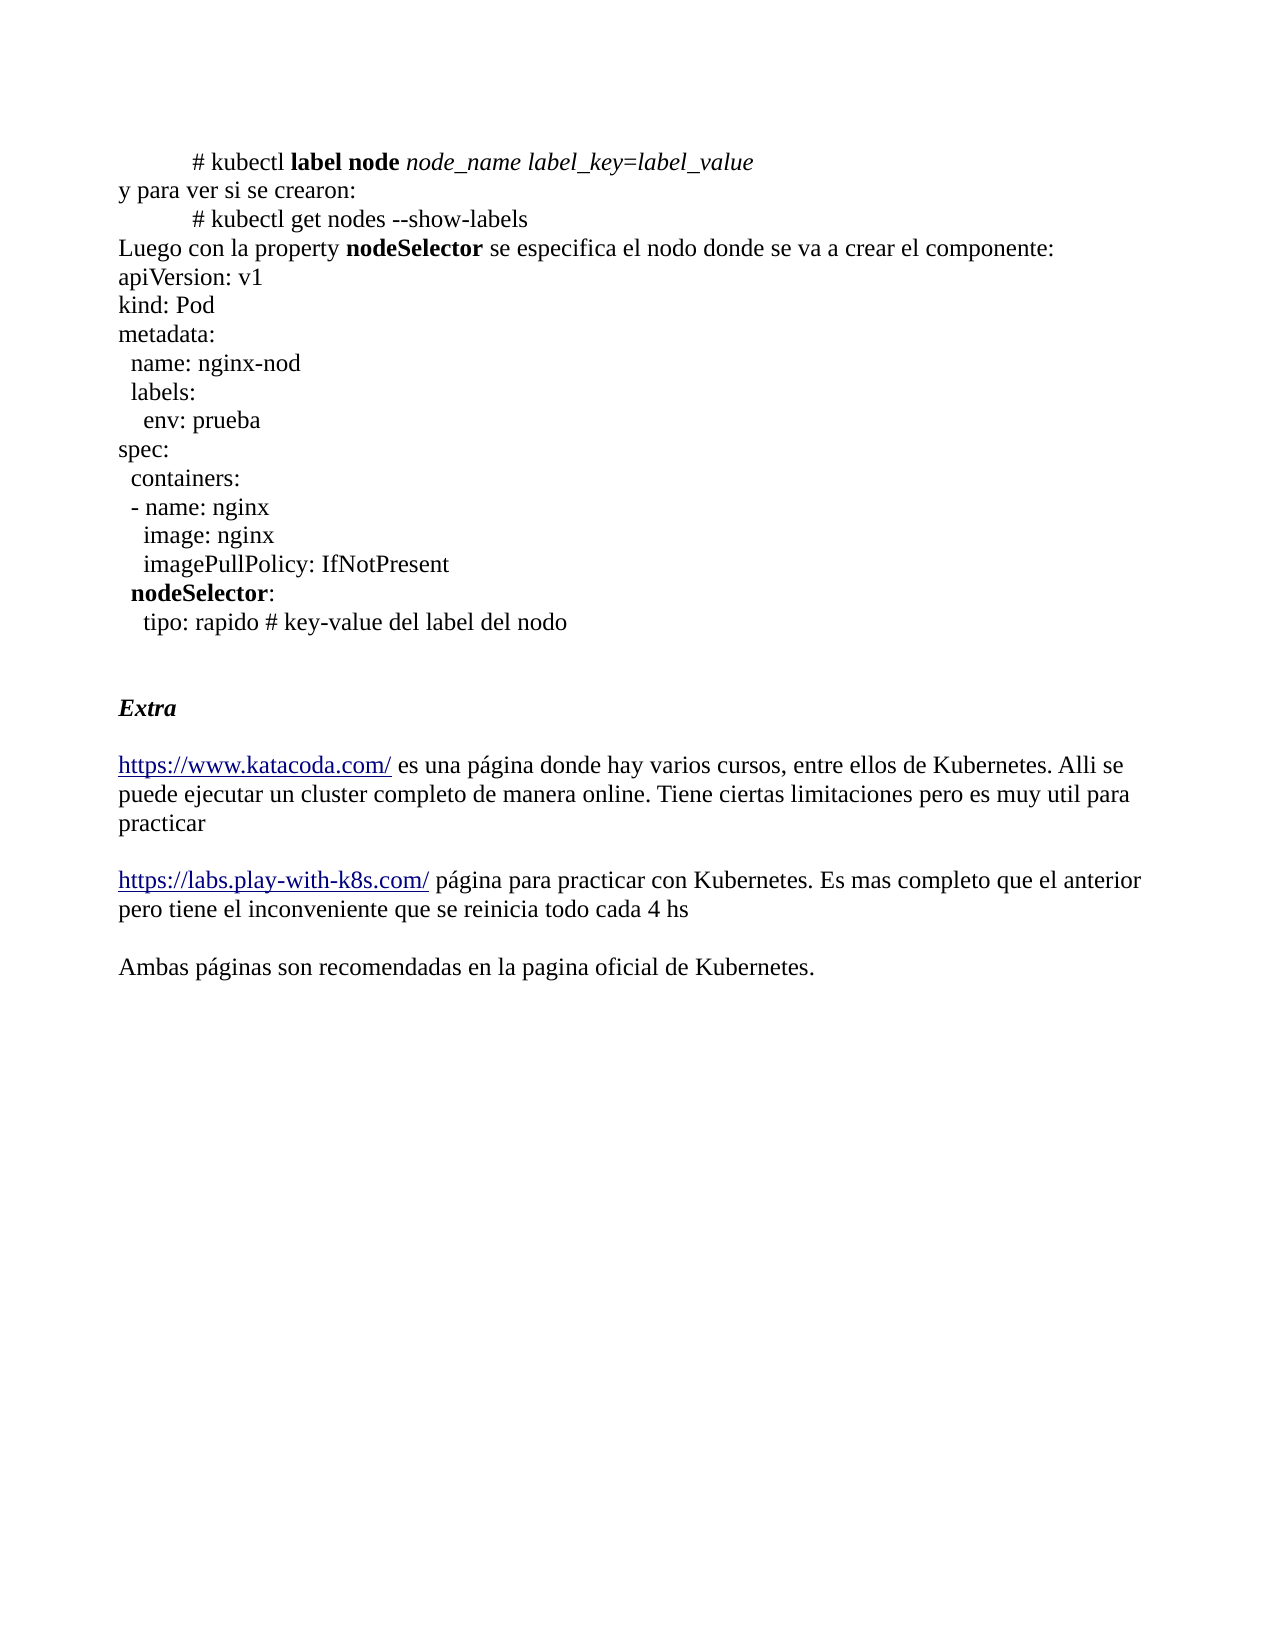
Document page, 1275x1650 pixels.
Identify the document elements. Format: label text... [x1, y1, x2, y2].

text # kubectl label node node_name label_key=label_value [118, 147, 1157, 176]
text tipo: rapido # key-value del label del nodo [118, 607, 1157, 636]
text containers: [118, 463, 1157, 492]
text https://www.katacoda.com/ es una página donde hay varios cursos, entre ellos de Kubernetes. Alli se puede ejecutar un cluster completo de manera online. Tiene ciertas limitaciones pero es muy util para practicar [118, 751, 1157, 837]
text apiVersion: v1 [118, 262, 1157, 291]
text Extra [118, 693, 1157, 722]
text https://labs.play-with-k8s.com/ página para practicar con Kubernetes. Es mas completo que el anterior pero tiene el inconveniente que se reinicia todo cada 4 hs [118, 866, 1157, 923]
text name: nginx-nod [118, 348, 1157, 377]
text spec: [118, 434, 1157, 463]
text Luego con la property nodeSelector se especifica el nodo donde se va a crear el componente: [118, 233, 1157, 262]
text kind: Pod [118, 291, 1157, 319]
text - name: nginx [118, 492, 1157, 521]
text Ambas páginas son recomendadas en la pagina oficial de Kubernetes. [118, 952, 1157, 981]
text # kubectl get nodes --show-labels [118, 204, 1157, 233]
text env: prueba [118, 406, 1157, 434]
text y para ver si se crearon: [118, 176, 1157, 204]
text metadata: [118, 319, 1157, 348]
text image: nginx [118, 521, 1157, 549]
text labels: [118, 377, 1157, 406]
text nodeSelector: [118, 578, 1157, 607]
text imagePullPolicy: IfNotPresent [118, 549, 1157, 578]
